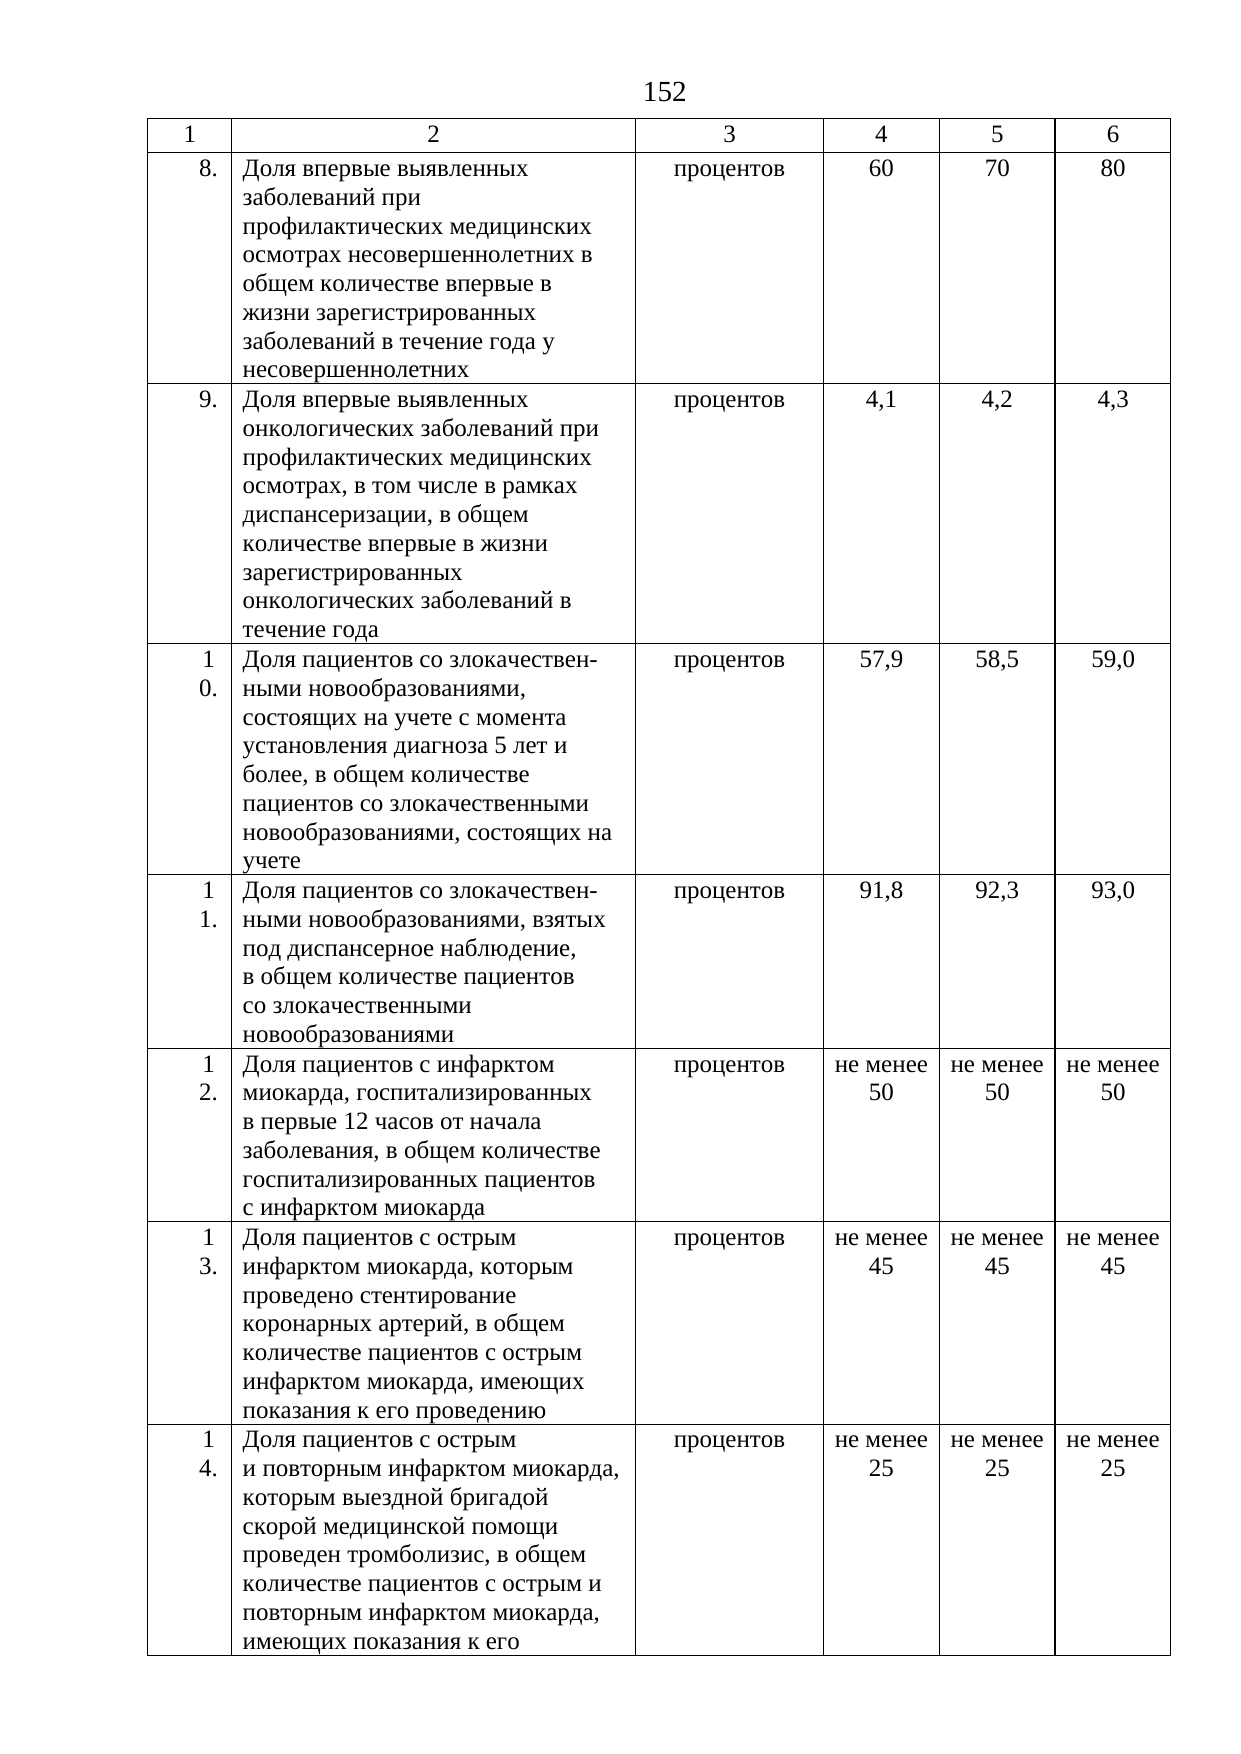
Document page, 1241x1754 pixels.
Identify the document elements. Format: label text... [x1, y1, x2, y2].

table_cell 92,3 [940, 875, 1054, 1048]
table_cell не менее 25 [824, 1425, 939, 1654]
table_cell не менее 50 [824, 1049, 939, 1221]
table_cell 4,3 [1056, 384, 1170, 643]
table_cell процентов [636, 875, 823, 1048]
table_cell Доля пациентов со злокачествен-ными новообразованиями, взятых под диспансерное наблюдение, в общем количестве пациентов со злокачественными новообразованиями [232, 875, 635, 1048]
table_cell процентов [636, 1222, 823, 1423]
table_header 2 [232, 119, 635, 152]
table_cell 4,2 [940, 384, 1054, 643]
table_cell Доля впервые выявленных онкологических заболеваний при профилактических медицинских осмотрах, в том числе в рамках диспансеризации, в общем количестве впервые в жизни зарегистрированных онкологических заболеваний в течение года [232, 384, 635, 643]
table_cell 80 [1056, 153, 1170, 383]
table_cell не менее 45 [940, 1222, 1054, 1423]
table_cell Доля пациентов с острым инфарктом миокарда, которым проведено стентирование коронарных артерий, в общем количестве пациентов с острым инфарктом миокарда, имеющих показания к его проведению [232, 1222, 635, 1423]
table_cell 60 [824, 153, 939, 383]
table_cell не менее 45 [1056, 1222, 1170, 1423]
table_cell 4,1 [824, 384, 939, 643]
table_header 5 [940, 119, 1054, 152]
table_cell процентов [636, 384, 823, 643]
table_cell не менее 50 [940, 1049, 1054, 1221]
table_cell Доля пациентов с инфарктом миокарда, госпитализированных в первые 12 часов от начала заболевания, в общем количестве госпитализированных пациентов с инфарктом миокарда [232, 1049, 635, 1221]
table_cell 70 [940, 153, 1054, 383]
table_cell [148, 1222, 231, 1423]
table_cell [148, 384, 231, 643]
table_cell процентов [636, 153, 823, 383]
table_cell процентов [636, 644, 823, 874]
table_cell 58,5 [940, 644, 1054, 874]
table_cell 59,0 [1056, 644, 1170, 874]
table_header 1 [148, 119, 231, 152]
table_cell Доля пациентов с острым и повторным инфарктом миокарда, которым выездной бригадой скорой медицинской помощи проведен тромболизис, в общем количестве пациентов с острым и повторным инфарктом миокарда, имеющих показания к его [232, 1425, 635, 1654]
table_cell [148, 875, 231, 1048]
table_cell не менее 25 [940, 1425, 1054, 1654]
table_cell Доля впервые выявленных заболеваний при профилактических медицинских осмотрах несовершеннолетних в общем количестве впервые в жизни зарегистрированных заболеваний в течение года у несовершеннолетних [232, 153, 635, 383]
table_cell не менее 45 [824, 1222, 939, 1423]
table_cell [148, 1049, 231, 1221]
table_cell [148, 153, 231, 383]
table_cell Доля пациентов со злокачествен-ными новообразованиями, состоящих на учете с момента установления диагноза 5 лет и более, в общем количестве пациентов со злокачественными новообразованиями, состоящих на учете [232, 644, 635, 874]
table_cell [148, 644, 231, 874]
table_cell [148, 1425, 231, 1654]
table_cell процентов [636, 1049, 823, 1221]
table_cell 91,8 [824, 875, 939, 1048]
table_header 6 [1056, 119, 1170, 152]
table_cell 93,0 [1056, 875, 1170, 1048]
table_cell не менее 50 [1056, 1049, 1170, 1221]
table_cell не менее 25 [1056, 1425, 1170, 1654]
table_header 3 [636, 119, 823, 152]
table_cell 57,9 [824, 644, 939, 874]
table_cell процентов [636, 1425, 823, 1654]
table_header 4 [824, 119, 939, 152]
